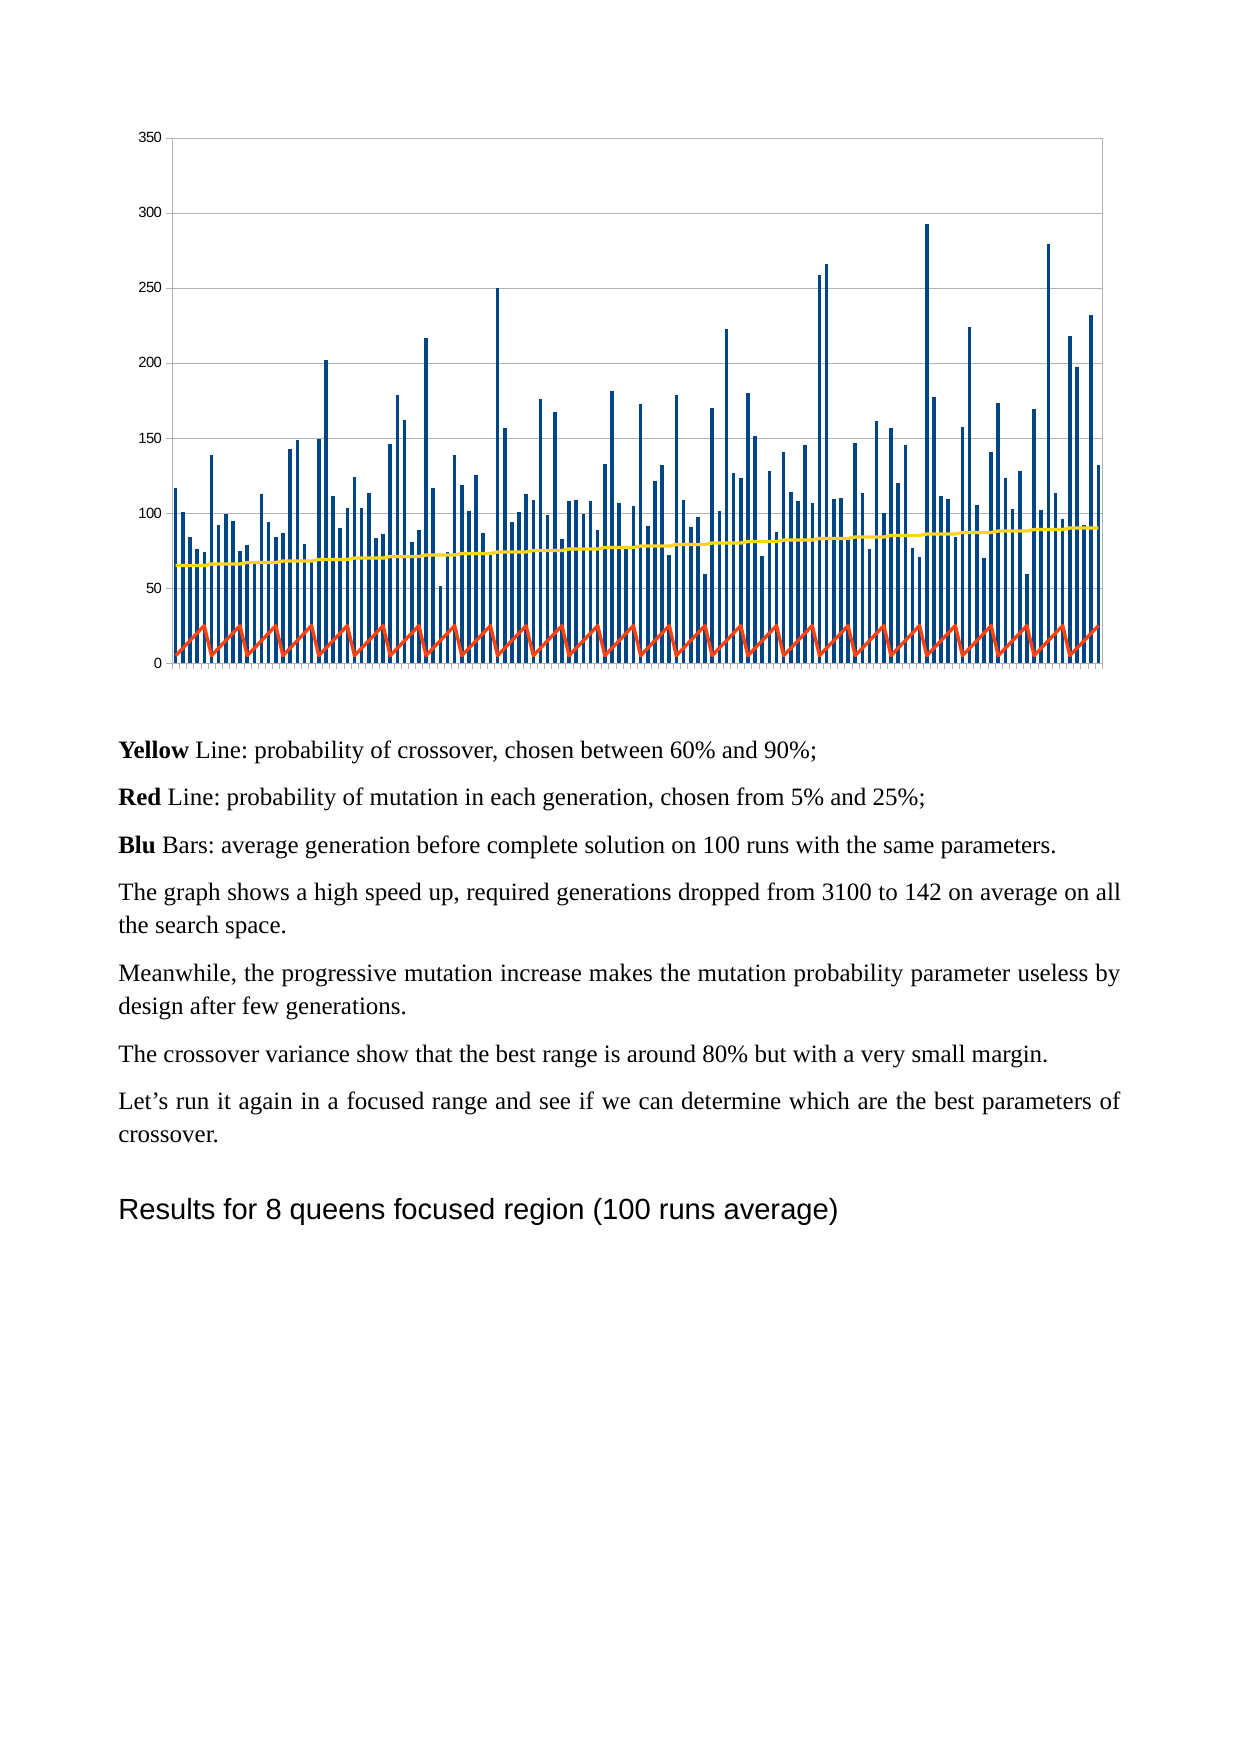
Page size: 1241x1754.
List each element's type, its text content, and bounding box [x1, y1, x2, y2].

text Meanwhile, the progressive mutation increase makes the mutation probability parameter useless by design after few generations. [118, 958, 1122, 1020]
text Yellow Line: probability of crossover, chosen between 60% and 90%; [118, 735, 1122, 763]
text Let’s run it again in a focused range and see if we can determine which are the best parameters of crossover. [118, 1086, 1122, 1148]
text The crossover variance show that the best range is around 80% but with a very small margin. [118, 1039, 1122, 1067]
text The graph shows a high speed up, required generations dropped from 3100 to 142 on average on all the search space. [118, 877, 1122, 939]
text Blu Bars: average generation before complete solution on 100 runs with the same parameters. [118, 830, 1122, 859]
subtitle Results for 8 queens focused region (100 runs average) [118, 1192, 1122, 1226]
text Red Line: probability of mutation in each generation, chosen from 5% and 25%; [118, 782, 1122, 811]
